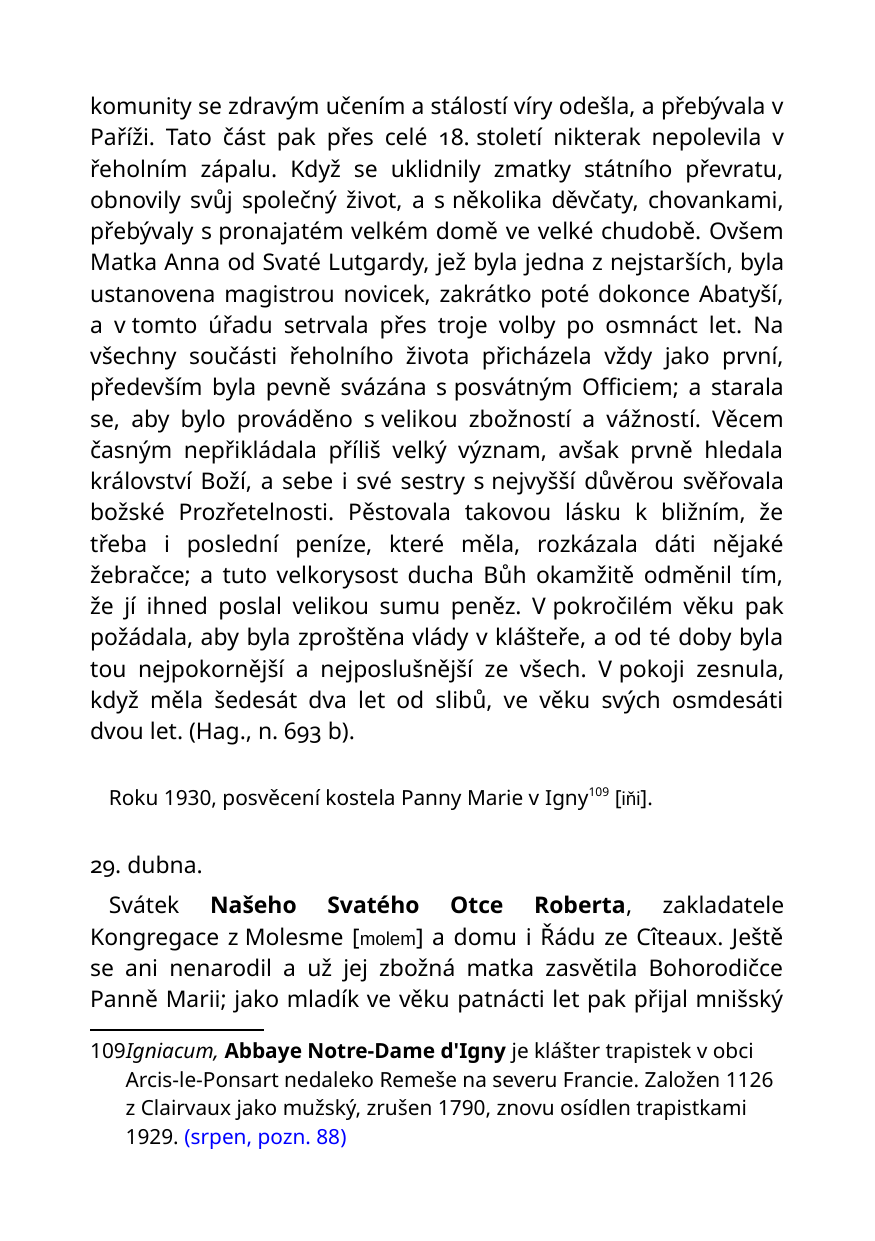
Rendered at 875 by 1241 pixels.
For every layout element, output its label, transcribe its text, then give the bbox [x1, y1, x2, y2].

text Roku 1930, posvěcení kostela Panny Marie v Igny [iňi]. [90, 783, 784, 812]
text komunity se zdravým učením a stálostí víry odešla, a přebývala v Paříži. Tato část pak přes celé 18. století nikterak nepolevila v řeholním zápalu. Když se uklidnily zmatky státního převratu, obnovily svůj společný život, a s několika děvčaty, chovankami, přebývaly s pronajatém velkém domě ve velké chudobě. Ovšem Matka Anna od Svaté Lutgardy, jež byla jedna z nejstarších, byla ustanovena magistrou novicek, zakrátko poté dokonce Abatyší, a v tomto úřadu setrvala přes troje volby po osmnáct let. Na všechny součásti řeholního života přicházela vždy jako první, především byla pevně svázána s posvátným Officiem; a starala se, aby bylo prováděno s velikou zbožností a vážností. Věcem časným nepřikládala příliš velký význam, avšak prvně hledala království Boží, a sebe i své sestry s nejvyšší důvěrou svěřovala božské Prozřetelnosti. Pěstovala takovou lásku k bližním, že třeba i poslední peníze, které měla, rozkázala dáti nějaké žebračce; a tuto velkorysost ducha Bůh okamžitě odměnil tím, že jí ihned poslal velikou sumu peněz. V pokročilém věku pak požádala, aby byla zproštěna vlády v klášteře, a od té doby byla tou nejpokornější a nejposlušnější ze všech. V pokoji zesnula, když měla šedesát dva let od slibů, ve věku svých osmdesáti dvou let. (Hag., n. 693 b). [90, 90, 784, 746]
text Igniacum, Abbaye Notre-Dame d'Igny je klášter trapistek v obci Arcis-le-Ponsart nedaleko Remeše na severu Francie. Založen 1126 z Clairvaux jako mužský, zrušen 1790, znovu osídlen trapistkami 1929. (srpen, pozn. 88) [90, 1036, 784, 1150]
text Svátek Našeho Svatého Otce Roberta, zakladatele Kongregace z Molesme [molem] a domu i Řádu ze Cîteaux. Ještě se ani nenarodil a už jej zbožná matka zasvětila Bohorodičce Panně Marii; jako mladík ve věku patnácti let pak přijal mnišský [90, 889, 784, 1014]
text 29. dubna. [90, 849, 784, 881]
